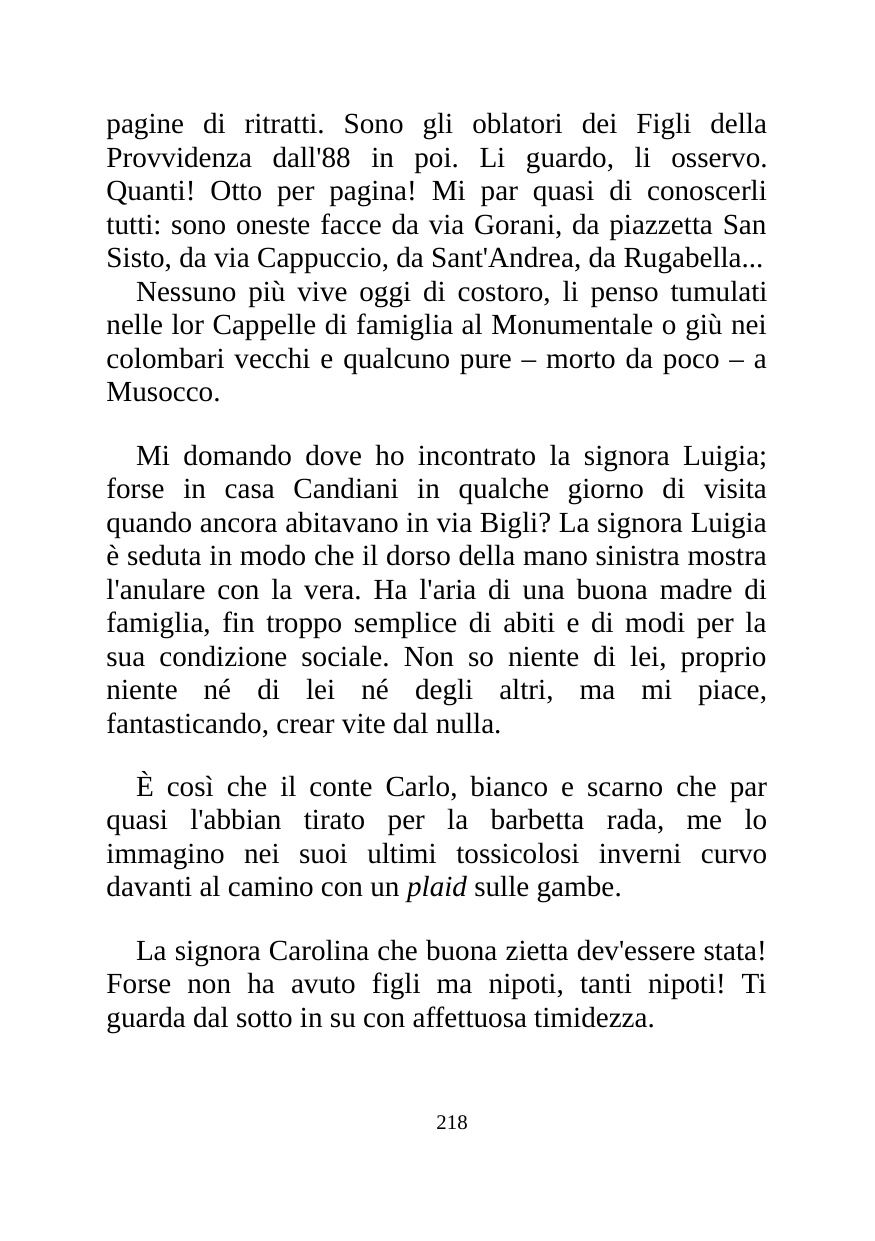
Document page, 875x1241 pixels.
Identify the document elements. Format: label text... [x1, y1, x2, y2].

text La signora Carolina che buona zietta dev'essere stata! Forse non ha avuto figli ma nipoti, tanti nipoti! Ti guarda dal sotto in su con affettuosa timidezza. [106, 933, 768, 1033]
text pagine di ritratti. Sono gli oblatori dei Figli della Provvidenza dall'88 in poi. Li guardo, li osservo. Quanti! Otto per pagina! Mi par quasi di conoscerli tutti: sono oneste facce da via Gorani, da piazzetta San Sisto, da via Cappuccio, da Sant'Andrea, da Rugabella... [106, 106, 768, 274]
text È così che il conte Carlo, bianco e scarno che par quasi l'abbian tirato per la barbetta rada, me lo immagino nei suoi ultimi tossicolosi inverni curvo davanti al camino con un plaid sulle gambe. [106, 769, 768, 903]
text Nessuno più vive oggi di costoro, li penso tumulati nelle lor Cappelle di famiglia al Monumentale o giù nei colombari vecchi e qualcuno pure – morto da poco – a Musocco. [106, 274, 768, 408]
text Mi domando dove ho incontrato la signora Luigia; forse in casa Candiani in qualche giorno di visita quando ancora abitavano in via Bigli? La signora Luigia è seduta in modo che il dorso della mano sinistra mostra l'anulare con la vera. Ha l'aria di una buona madre di famiglia, fin troppo semplice di abiti e di modi per la sua condizione sociale. Non so niente di lei, proprio niente né di lei né degli altri, ma mi piace, fantasticando, crear vite dal nulla. [106, 438, 768, 739]
